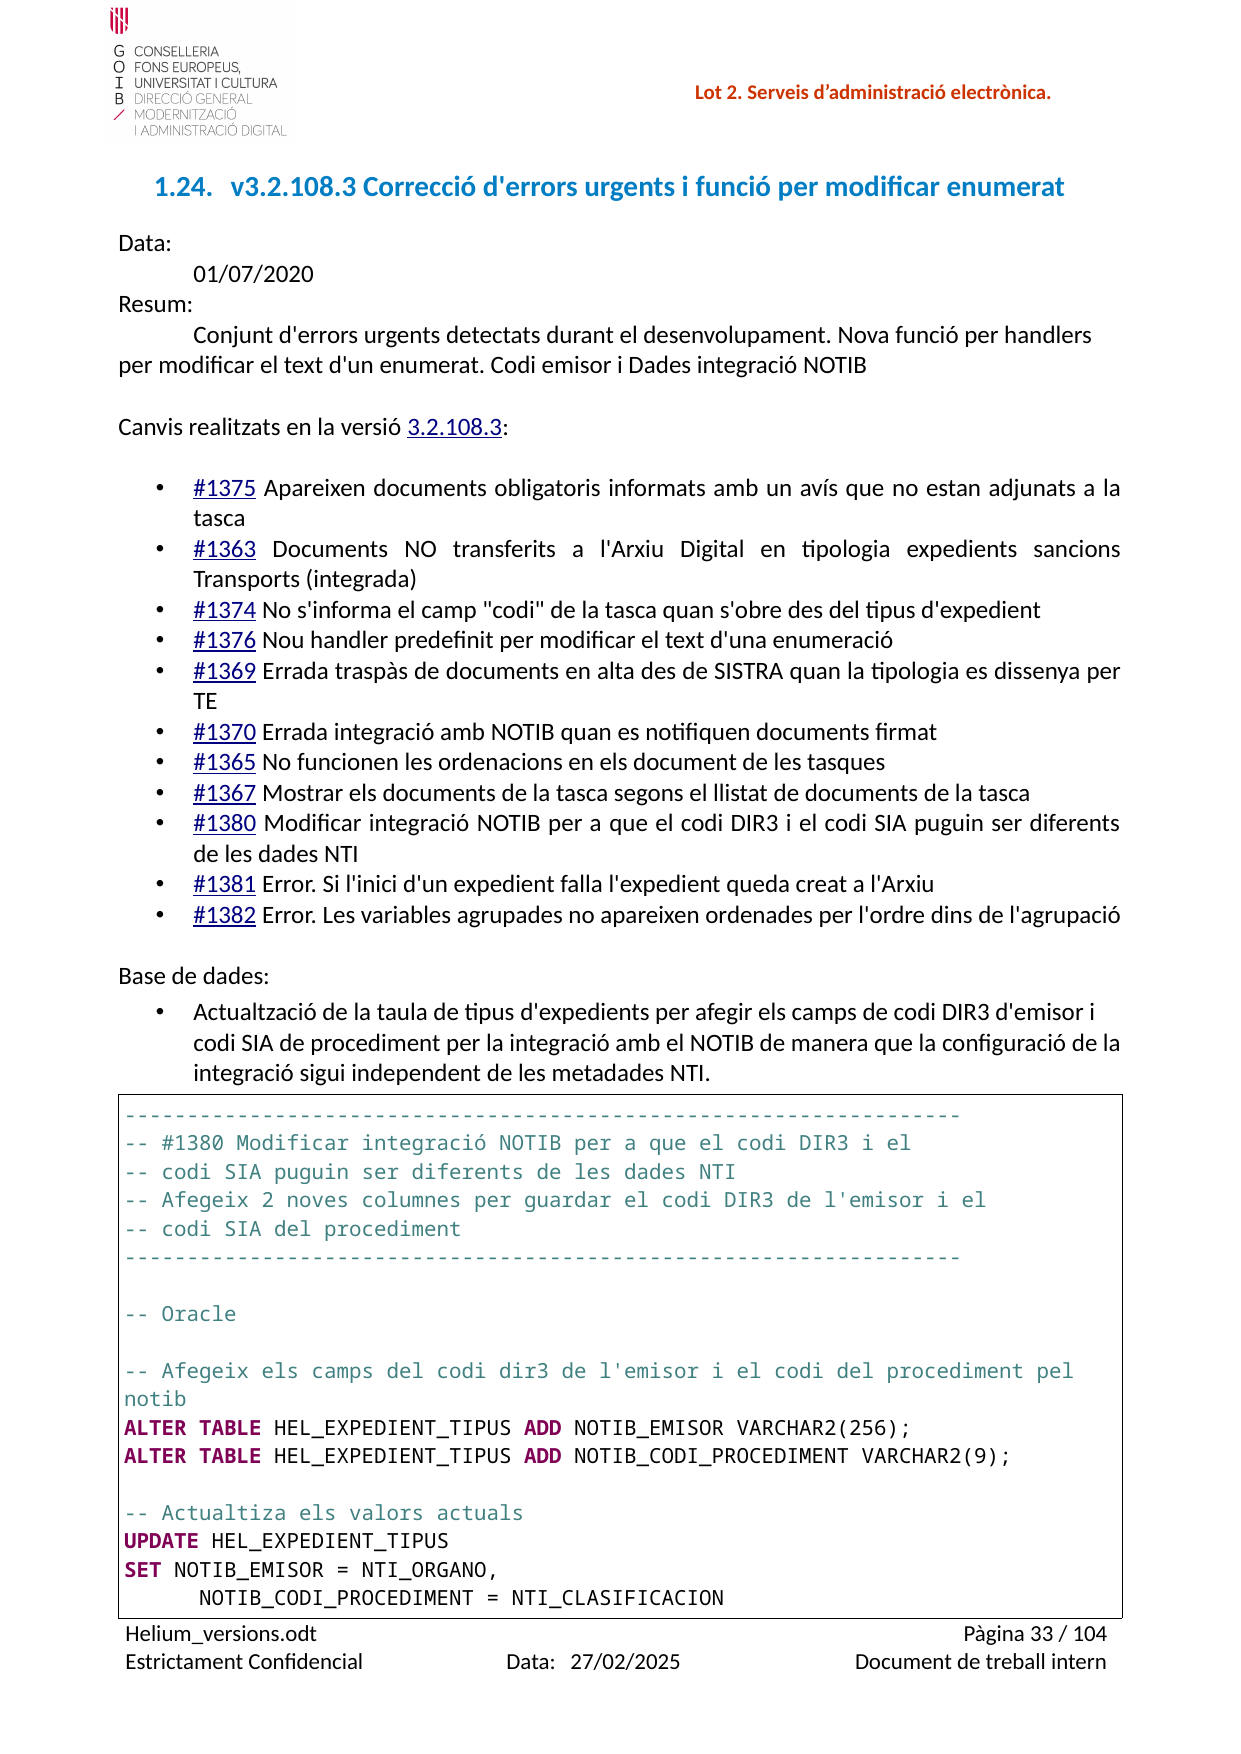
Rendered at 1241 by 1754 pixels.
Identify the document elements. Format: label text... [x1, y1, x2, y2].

text 01/07/2020 [118, 258, 1122, 289]
list #1367 Mostrar els documents de la tasca segons el llistat de documents de la tasca [156, 777, 1122, 807]
list #1363 Documents NO transferits a l'Arxiu Digital en tipologia expedients sancions Transports (integrada) [156, 533, 1122, 594]
text Data: [118, 228, 1122, 258]
list #1380 Modificar integració NOTIB per a que el codi DIR3 i el codi SIA puguin ser diferents de les dades NTI [156, 807, 1122, 868]
list #1369 Errada traspàs de documents en alta des de SISTRA quan la tipologia es dissenya per TE [156, 655, 1122, 716]
table_header ------------------------------------------------------------------- -- #1380 Modificar integració NOTIB per a que el codi DIR3 i el -- codi SIA puguin ser diferents de les dades NTI -- Afegeix 2 noves columnes per guardar el codi DIR3 de l'emisor i el -- codi SIA del procediment ------------------------------------------------------------------- -- Oracle -- Afegeix els camps del codi dir3 de l'emisor i el codi del procediment pel notib ALTER TABLE HEL_EXPEDIENT_TIPUS ADD NOTIB_EMISOR VARCHAR2(256); ALTER TABLE HEL_EXPEDIENT_TIPUS ADD NOTIB_CODI_PROCEDIMENT VARCHAR2(9); -- Actualtiza els valors actuals UPDATE HEL_EXPEDIENT_TIPUS SET NOTIB_EMISOR = NTI_ORGANO, NOTIB_CODI_PROCEDIMENT = NTI_CLASIFICACION [119, 1095, 1122, 1617]
list #1376 Nou handler predefinit per modificar el text d'una enumeració [156, 624, 1122, 655]
list #1370 Errada integració amb NOTIB quan es notifiquen documents firmat [156, 716, 1122, 746]
subtitle v3.2.108.3 Correcció d'errors urgents i funció per modificar enumerat [153, 168, 1122, 204]
list Actualtzació de la taula de tipus d'expedients per afegir els camps de codi DIR3 d'emisor i codi SIA de procediment per la integració amb el NOTIB de manera que la configuració de la integració sigui independent de les metadades NTI. [156, 997, 1122, 1088]
list #1381 Error. Si l'inici d'un expedient falla l'expedient queda creat a l'Arxiu [156, 868, 1122, 899]
text Resum: [118, 289, 1122, 319]
list #1374 No s'informa el camp "codi" de la tasca quan s'obre des del tipus d'expedient [156, 594, 1122, 624]
picture [100, 0, 297, 144]
text Base de dades: [118, 960, 1122, 991]
list #1382 Error. Les variables agrupades no apareixen ordenades per l'ordre dins de l'agrupació [156, 899, 1122, 929]
list #1375 Apareixen documents obligatoris informats amb un avís que no estan adjunats a la tasca [156, 472, 1122, 533]
text Conjunt d'errors urgents detectats durant el desenvolupament. Nova funció per handlers per modificar el text d'un enumerat. Codi emisor i Dades integració NOTIB [118, 319, 1122, 380]
list #1365 No funcionen les ordenacions en els document de les tasques [156, 746, 1122, 777]
text Canvis realitzats en la versió 3.2.108.3: [118, 411, 1122, 441]
